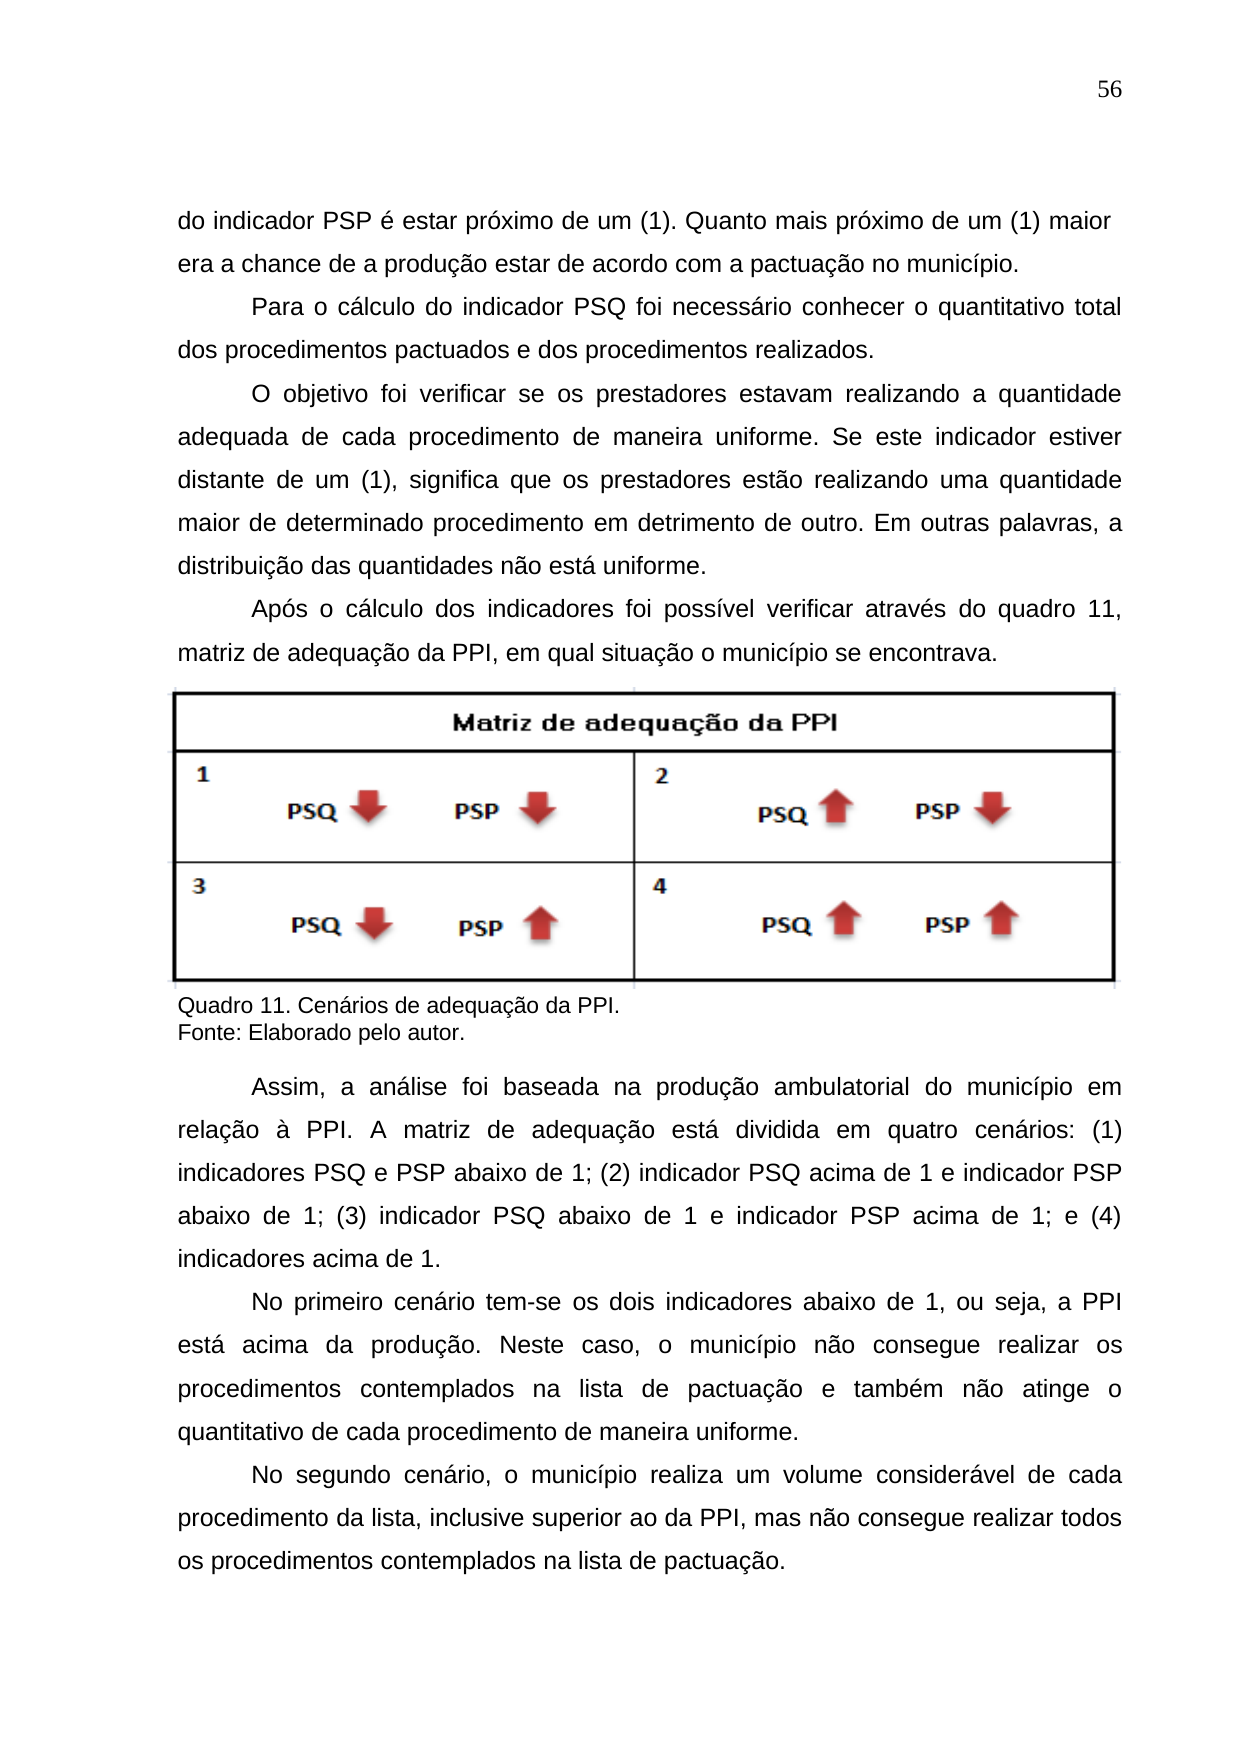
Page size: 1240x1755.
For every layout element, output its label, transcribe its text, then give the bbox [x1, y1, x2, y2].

text do indicador PSP é estar próximo de um (1). Quanto mais próximo de um (1) maior era a chance de a produção estar de acordo com a pactuação no município. [177, 206, 1135, 278]
text No segundo cenário, o município realiza um volume considerável de cada procedimento da lista, inclusive superior ao da PPI, mas não consegue realizar todos os procedimentos contemplados na lista de pactuação. [177, 1460, 1122, 1575]
text Para o cálculo do indicador PSQ foi necessário conhecer o quantitativo total dos procedimentos pactuados e dos procedimentos realizados. [177, 292, 1123, 364]
text Assim, a análise foi baseada na produção ambulatorial do município em relação à PPI. A matriz de adequação está dividida em quatro cenários: (1) indicadores PSQ e PSP abaixo de 1; (2) indicador PSQ acima de 1 e indicador PSP abaixo de 1; (3) indicador PSQ abaixo de 1 e indicador PSP acima de 1; e (4) indicadores acima de 1. [177, 1071, 1123, 1273]
text O objetivo foi verificar se os prestadores estavam realizando a quantidade adequada de cada procedimento de maneira uniforme. Se este indicador estiver distante de um (1), significa que os prestadores estão realizando uma quantidade maior de determinado procedimento em detrimento de outro. Em outras palavras, a distribuição das quantidades não está uniforme. [177, 379, 1123, 580]
text No primeiro cenário tem-se os dois indicadores abaixo de 1, ou seja, a PPI está acima da produção. Neste caso, o município não consegue realizar os procedimentos contemplados na lista de pactuação e também não atinge o quantitativo de cada procedimento de maneira uniforme. [177, 1287, 1122, 1445]
text Após o cálculo dos indicadores foi possível verificar através do quadro 11, matriz de adequação da PPI, em qual situação o município se encontrava. [177, 594, 1122, 666]
text Quadro 11. Cenários de adequação da PPI. Fonte: Elaborado pelo autor. [177, 992, 681, 1045]
